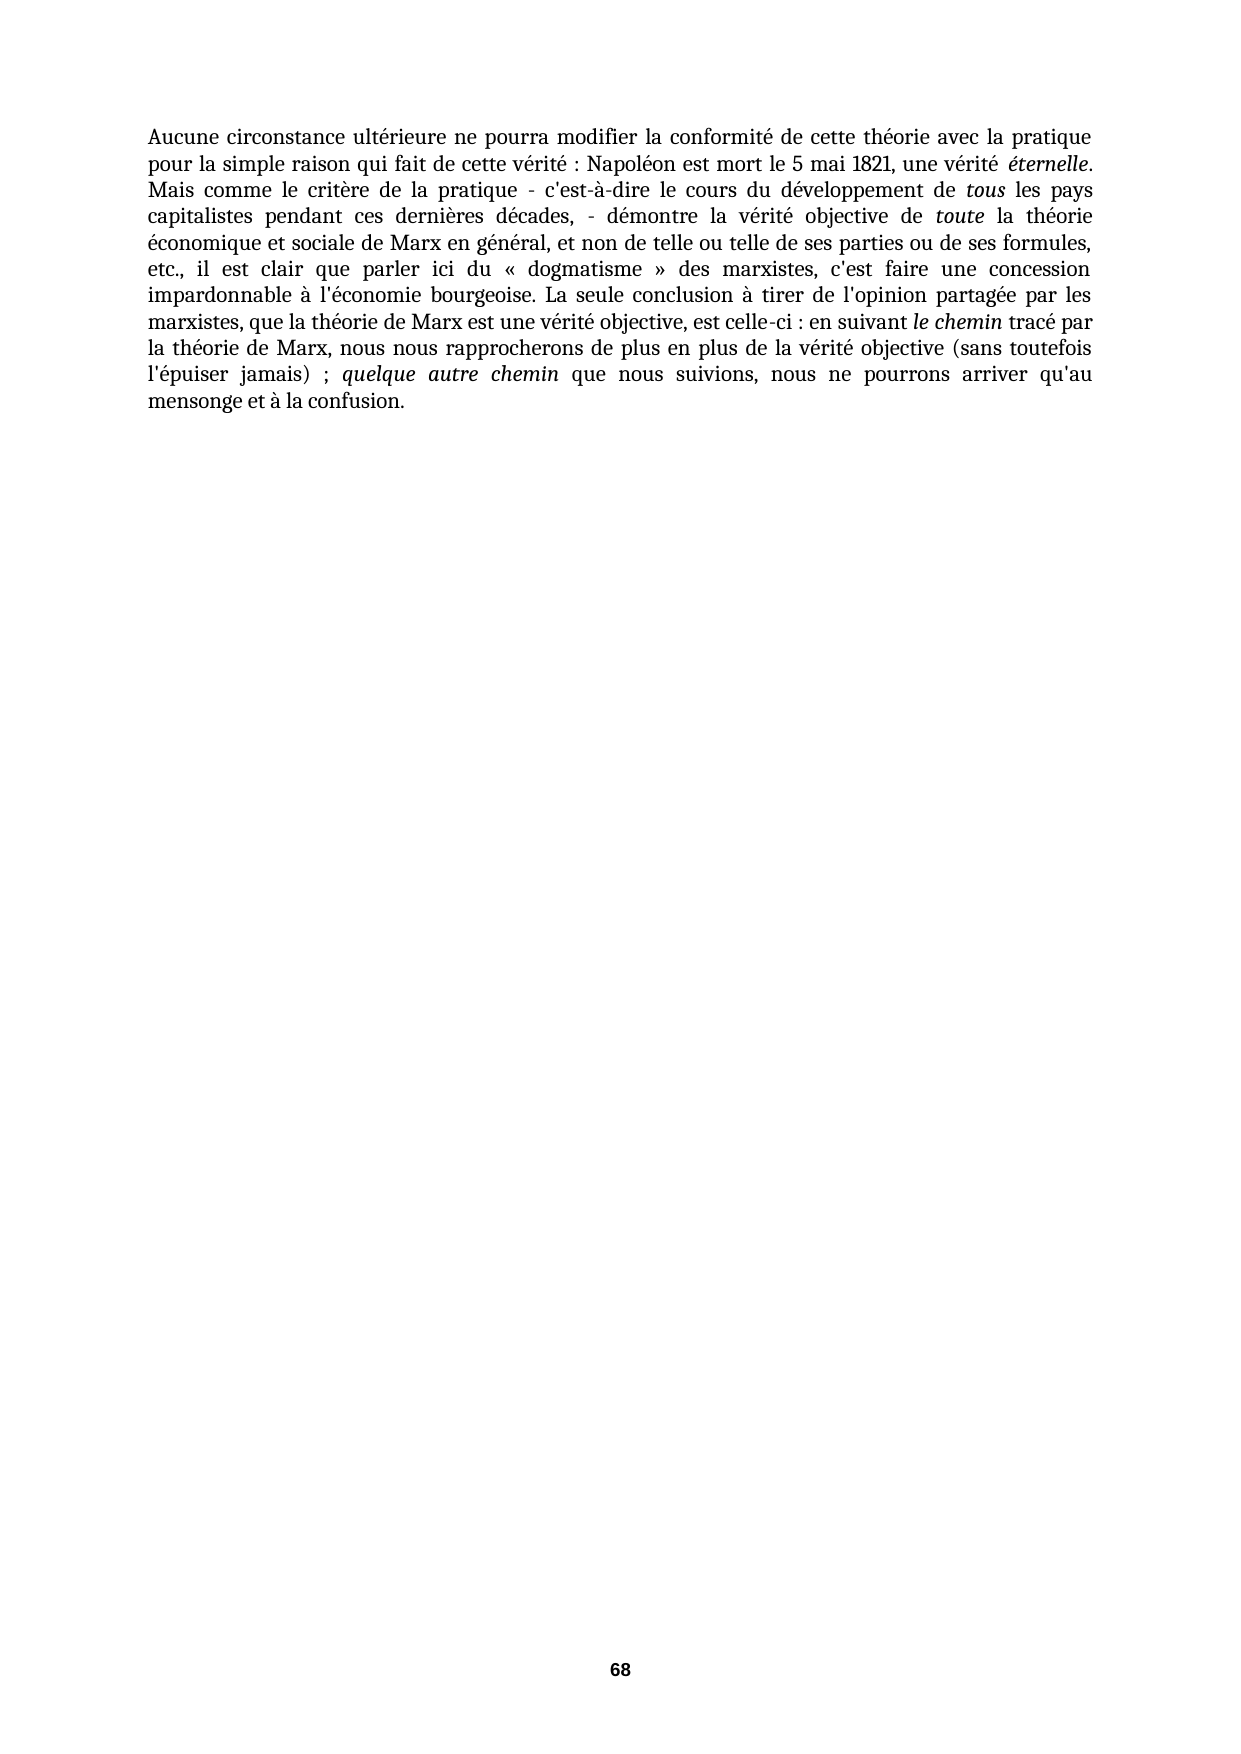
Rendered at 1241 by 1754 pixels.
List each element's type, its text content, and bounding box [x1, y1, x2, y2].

text Aucune circonstance ultérieure ne pourra modifier la conformité de cette théorie avec la pratique pour la simple raison qui fait de cette vérité : Napoléon est mort le 5 mai 1821, une vérité éternelle. Mais comme le critère de la pratique ‑ c'est‑à‑dire le cours du développement de tous les pays capitalistes pendant ces dernières décades, ‑ démontre la vérité objective de toute la théorie économique et sociale de Marx en général, et non de telle ou telle de ses parties ou de ses formules, etc., il est clair que parler ici du « dogmatisme » des marxistes, c'est faire une concession impardonnable à l'économie bourgeoise. La seule conclusion à tirer de l'opinion partagée par les marxistes, que la théorie de Marx est une vérité objective, est celle‑ci : en suivant le chemin tracé par la théorie de Marx, nous nous rapprocherons de plus en plus de la vérité objective (sans toutefois l'épuiser jamais) ; quelque autre chemin que nous suivions, nous ne pourrons arriver qu'au mensonge et à la confusion. [148, 124, 1093, 414]
